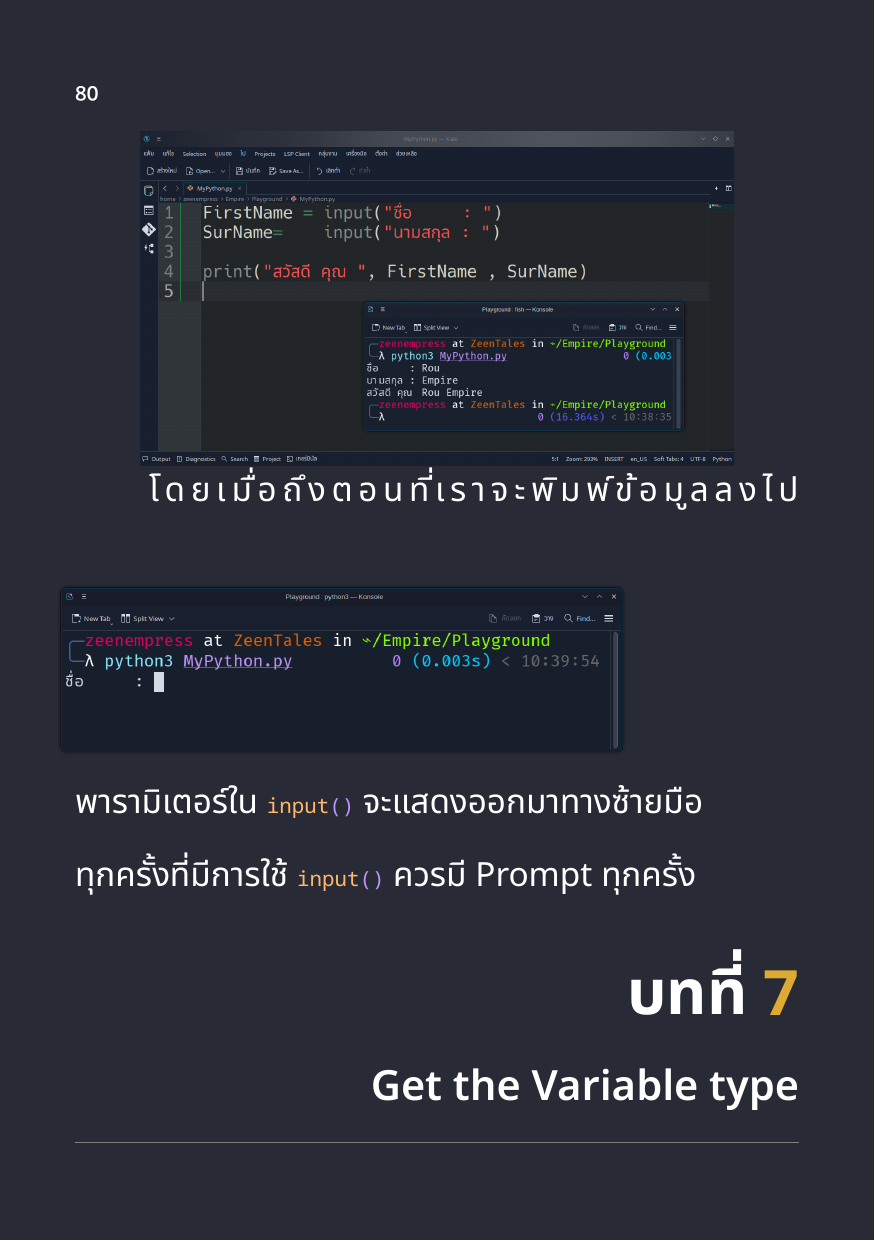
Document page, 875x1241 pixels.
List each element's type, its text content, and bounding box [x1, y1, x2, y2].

text ทุกครั้งที่มีการใช้ input() ควรมี Prompt ทุกครั้ง [75, 850, 799, 901]
picture [53, 580, 630, 759]
picture [140, 131, 735, 466]
subtitle บทที่ 7 [134, 948, 799, 1043]
text โดยเมื่อถึงตอนที่เราจะพิมพ์ข้อมูลลงไป พารามิเตอร์ใน input() จะแสดงออกมาทางซ้ายมือ [75, 150, 799, 828]
subtitle Get the Variable type [134, 1056, 799, 1112]
